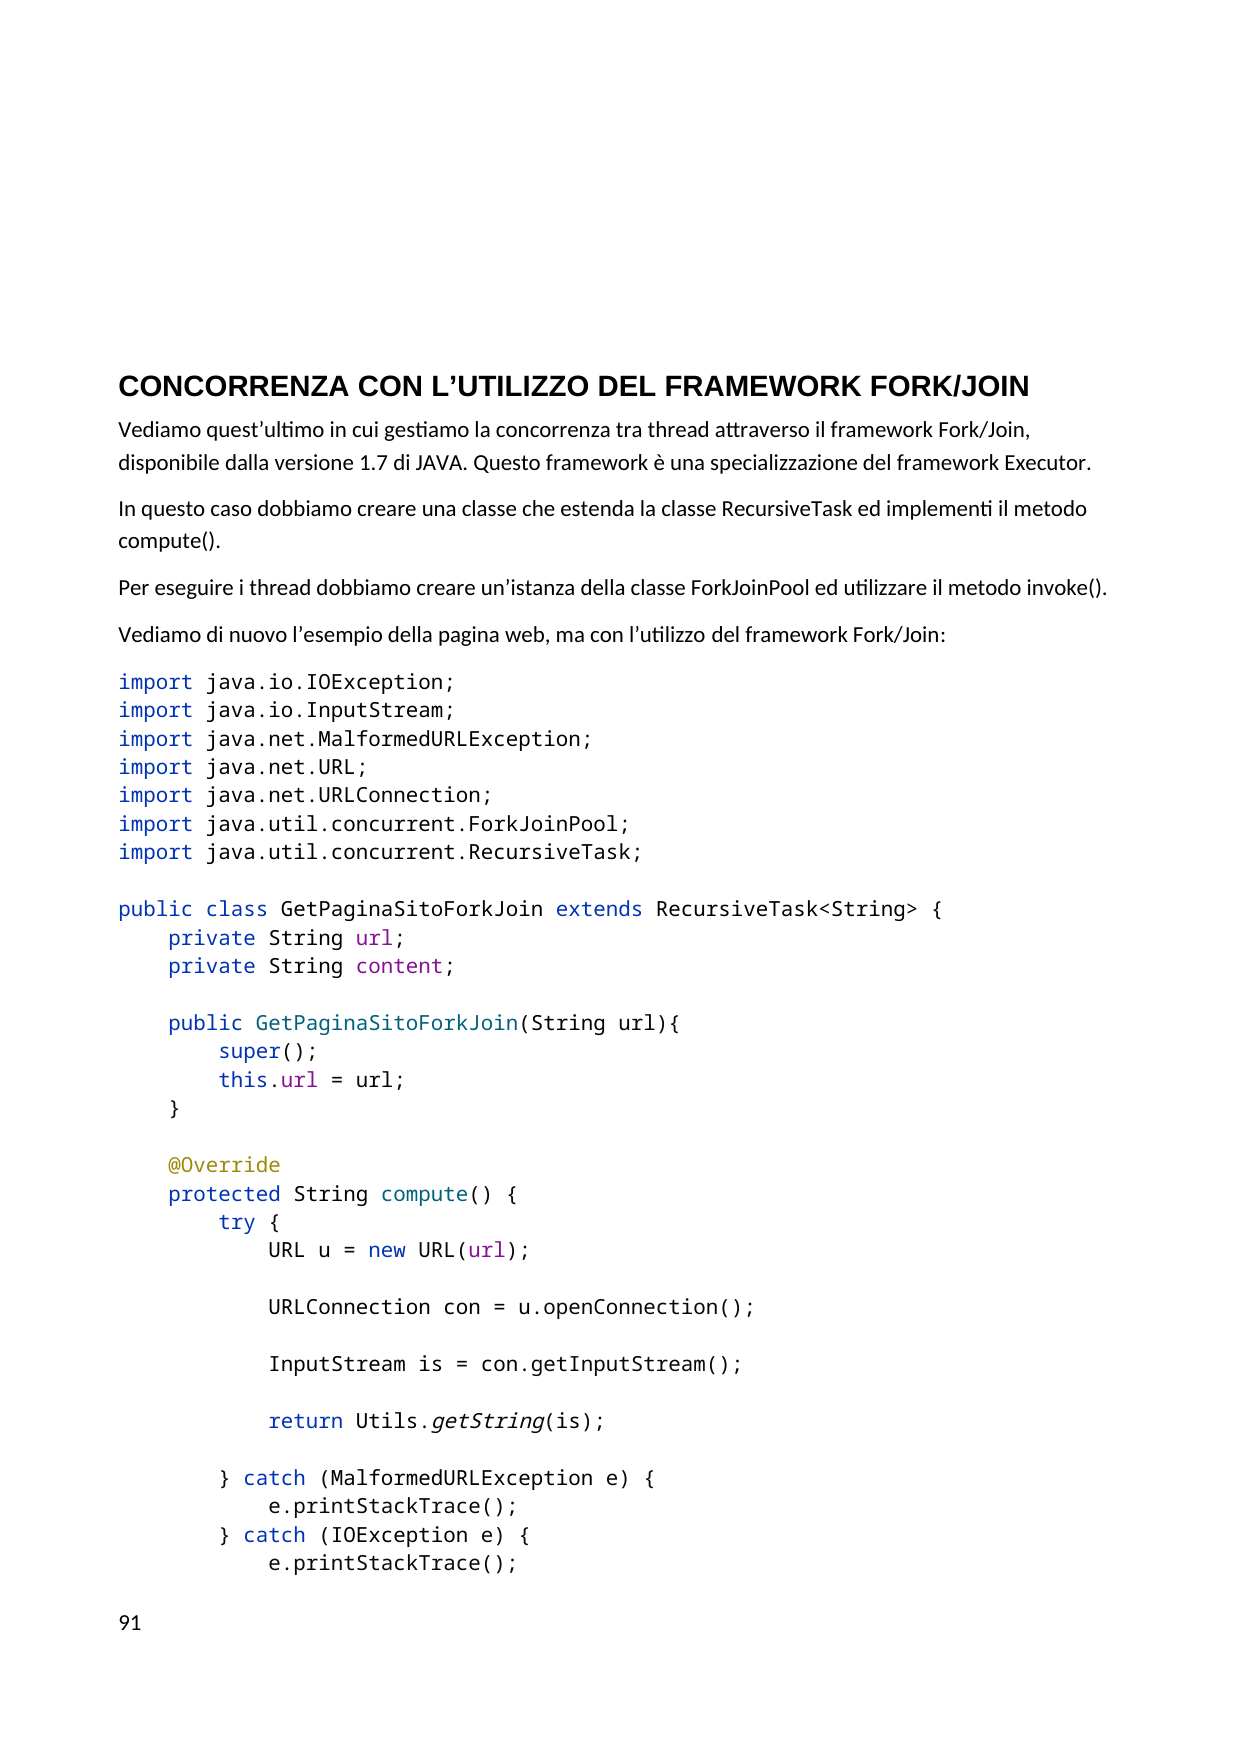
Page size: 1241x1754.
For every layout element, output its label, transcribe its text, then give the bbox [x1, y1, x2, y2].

text import java.io.IOException; import java.io.InputStream; import java.net.MalformedURLException; import java.net.URL; import java.net.URLConnection; import java.util.concurrent.ForkJoinPool; import java.util.concurrent.RecursiveTask; public class GetPaginaSitoForkJoin extends RecursiveTask<String> { private String url; private String content; public GetPaginaSitoForkJoin(String url){ super(); this.url = url; } @Override protected String compute() { try { URL u = new URL(url); URLConnection con = u.openConnection(); InputStream is = con.getInputStream(); return Utils.getString(is); } catch (MalformedURLException e) { e.printStackTrace(); } catch (IOException e) { e.printStackTrace(); [118, 667, 1122, 1577]
text Vediamo di nuovo l’esempio della pagina web, ma con l’utilizzo del framework Fork/Join: [118, 620, 1122, 648]
text Vediamo quest’ultimo in cui gestiamo la concorrenza tra thread attraverso il framework Fork/Join, disponibile dalla versione 1.7 di JAVA. Questo framework è una specializzazione del framework Executor. [118, 415, 1122, 476]
text In questo caso dobbiamo creare una classe che estenda la classe RecursiveTask ed implementi il metodo compute(). [118, 494, 1122, 554]
text Per eseguire i thread dobbiamo creare un’istanza della classe ForkJoinPool ed utilizzare il metodo invoke(). [118, 573, 1122, 601]
subtitle CONCORRENZA CON L’UTILIZZO DEL FRAMEWORK FORK/JOIN [118, 369, 1122, 403]
